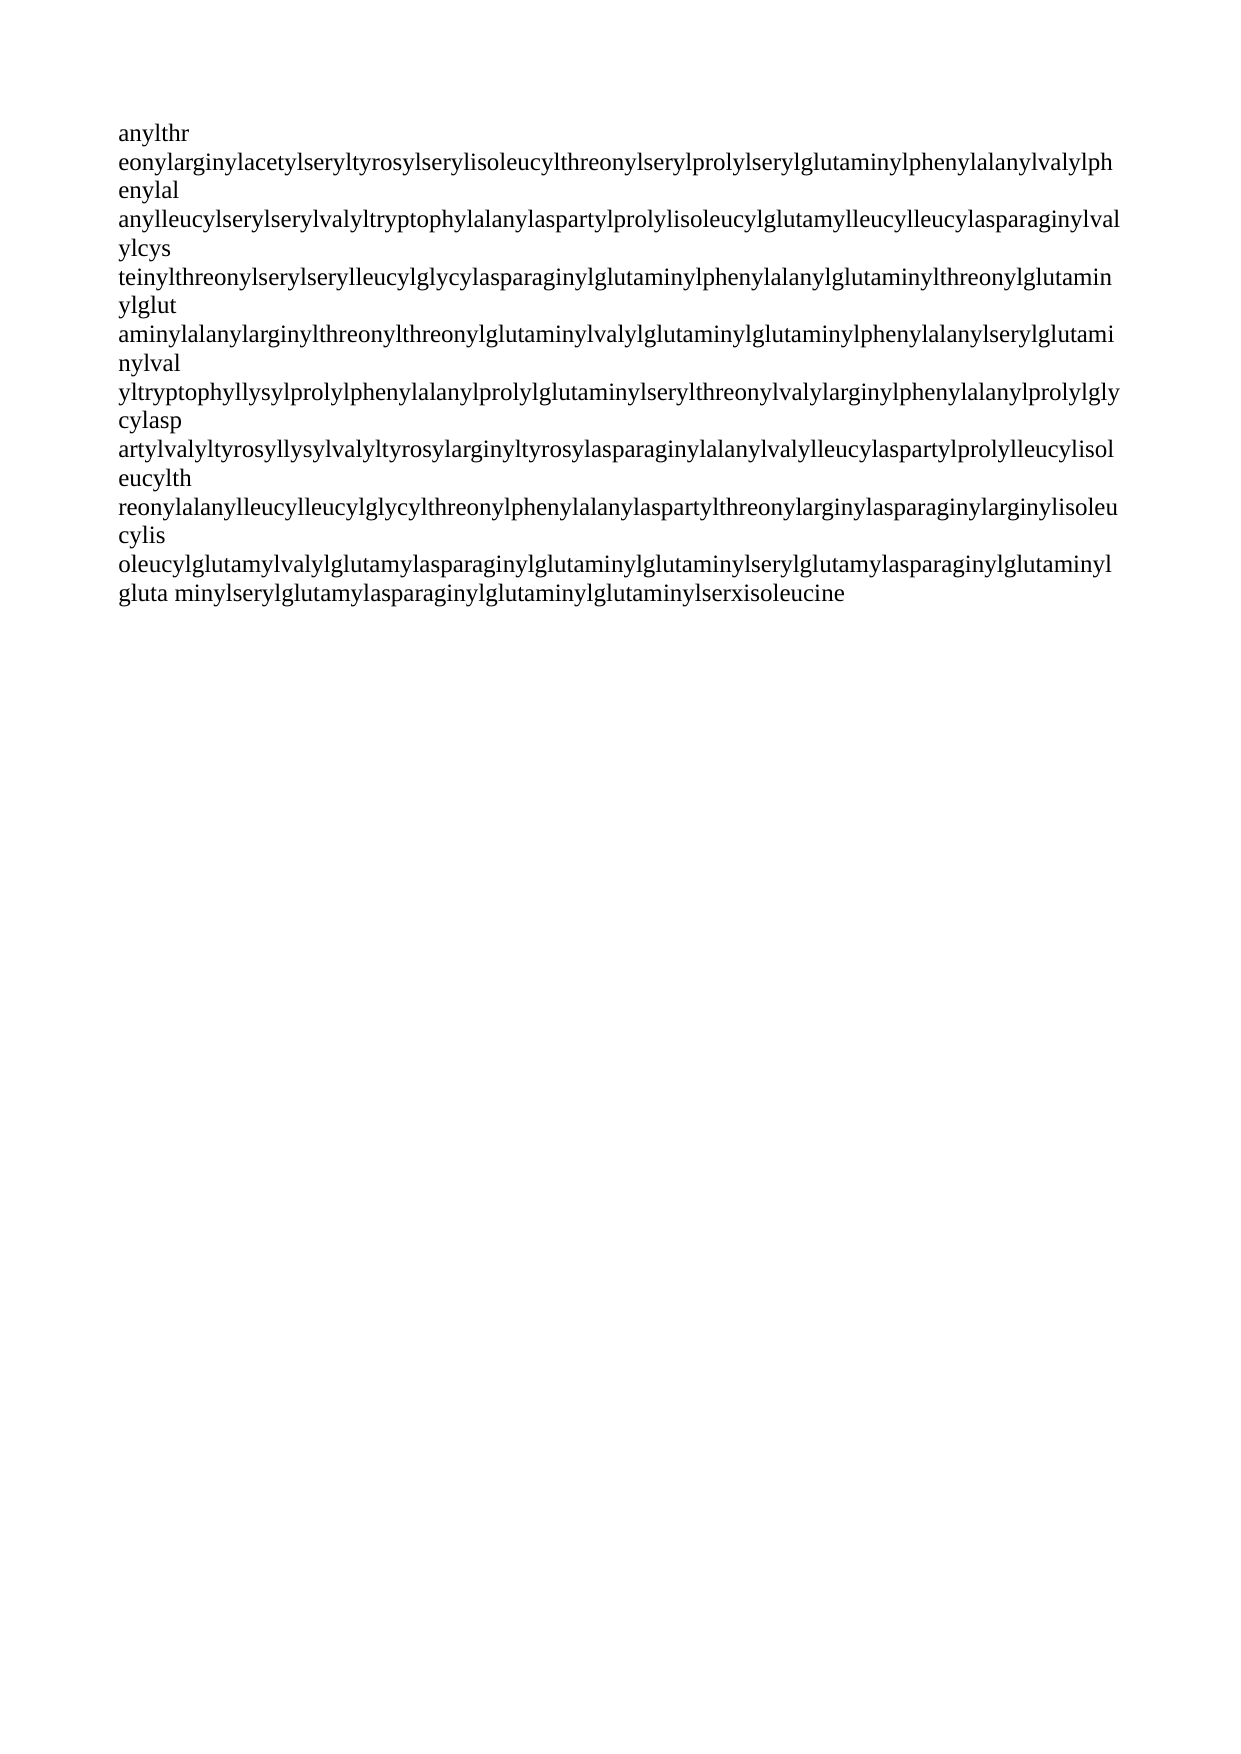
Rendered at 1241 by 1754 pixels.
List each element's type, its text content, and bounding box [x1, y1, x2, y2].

text anylthr eonylarginylacetylseryltyrosylserylisoleucylthreonylserylprolylserylglutaminylphenylalanylvalylphenylal anylleucylserylserylvalyltryptophylalanylaspartylprolylisoleucylglutamylleucylleucylasparaginylvalylcys teinylthreonylserylserylleucylglycylasparaginylglutaminylphenylalanylglutaminylthreonylglutaminylglut aminylalanylarginylthreonylthreonylglutaminylvalylglutaminylglutaminylphenylalanylserylglutaminylval yltryptophyllysylprolylphenylalanylprolylglutaminylserylthreonylvalylarginylphenylalanylprolylglycylasp artylvalyltyrosyllysylvalyltyrosylarginyltyrosylasparaginylalanylvalylleucylaspartylprolylleucylisoleucylth reonylalanylleucylleucylglycylthreonylphenylalanylaspartylthreonylarginylasparaginylarginylisoleucylis oleucylglutamylvalylglutamylasparaginylglutaminylglutaminylserylglutamylasparaginylglutaminylgluta minylserylglutamylasparaginylglutaminylglutaminylserxisoleucine [118, 118, 1122, 607]
